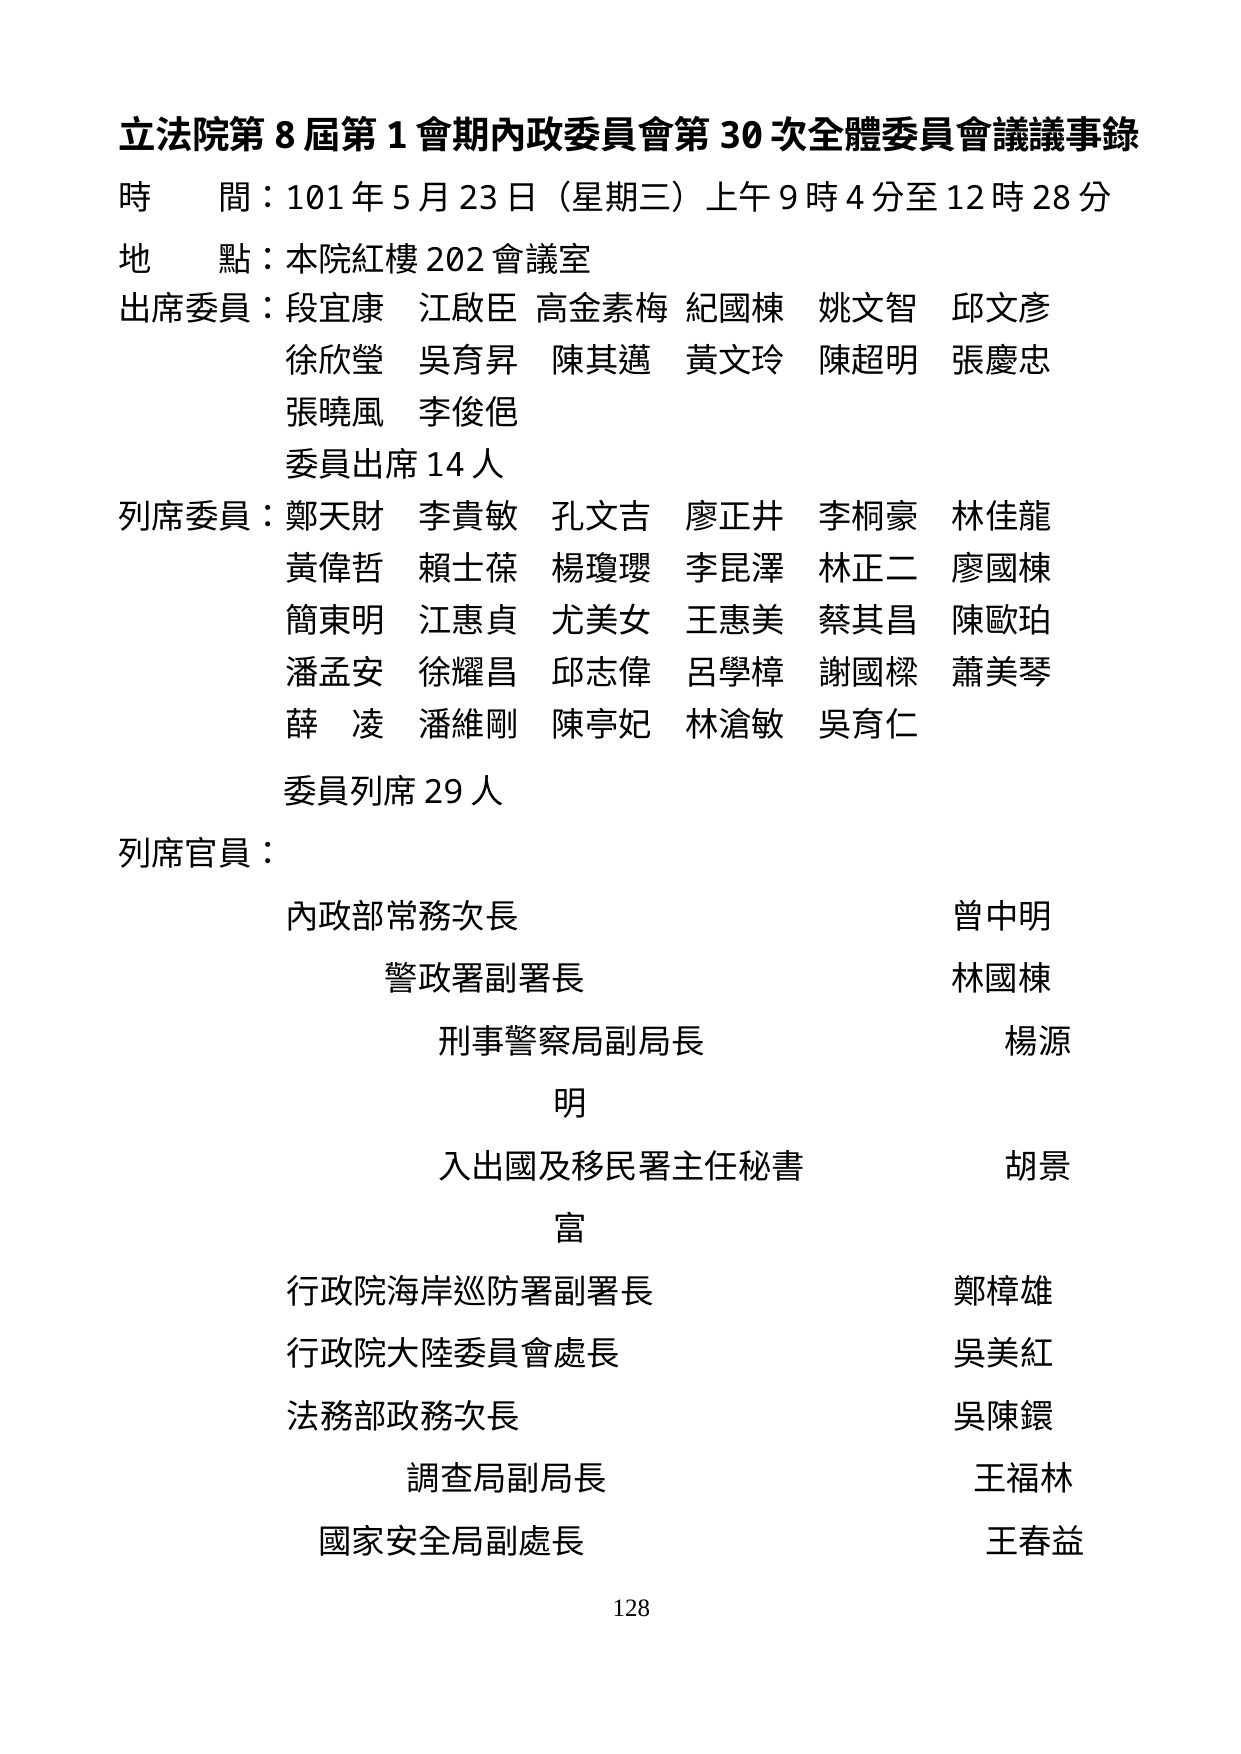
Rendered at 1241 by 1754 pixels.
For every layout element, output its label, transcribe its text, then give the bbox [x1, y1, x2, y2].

text 列席委員：鄭天財 李貴敏 孔文吉 廖正井 李桐豪 林佳龍 [118, 487, 1144, 539]
text 法務部政務次長 吳陳鐶 [287, 1372, 1150, 1434]
text 立法院第8屆第1會期內政委員會第30次全體委員會議議事錄 [118, 91, 1144, 153]
text 出席委員：段宜康 江啟臣 高金素梅 紀國棟 姚文智 邱文彥 [118, 278, 1144, 330]
text 簡東明 江惠貞 尤美女 王惠美 蔡其昌 陳歐珀 [285, 591, 1144, 643]
text 列席官員： [118, 809, 1088, 872]
text 行政院海岸巡防署副署長 鄭樟雄 [287, 1247, 1150, 1309]
text 委員列席29人 [118, 747, 1088, 809]
text 警政署副署長 林國棟 [384, 934, 1088, 997]
text 調查局副局長 王福林 [287, 1434, 1150, 1497]
text 行政院大陸委員會處長 吳美紅 [287, 1309, 1150, 1372]
text 薛 凌 潘維剛 陳亭妃 林滄敏 吳育仁 [285, 695, 1144, 747]
text 地 點：本院紅樓202會議室 [118, 216, 1144, 278]
text 黃偉哲 賴士葆 楊瓊瓔 李昆澤 林正二 廖國棟 [285, 539, 1144, 591]
text 刑事警察局副局長 楊源明 [118, 997, 1088, 1122]
text 徐欣瑩 吳育昇 陳其邁 黃文玲 陳超明 張慶忠 [285, 330, 1144, 382]
text 入出國及移民署主任秘書 胡景富 [118, 1122, 1088, 1247]
text 國家安全局副處長 王春益 [118, 1497, 1150, 1559]
text 時 間：101年5月23日（星期三）上午9時4分至12時28分 [118, 153, 1146, 216]
text 潘孟安 徐耀昌 邱志偉 呂學樟 謝國樑 蕭美琴 [285, 643, 1144, 695]
text 委員出席14人 [285, 434, 1144, 487]
text 內政部常務次長 曾中明 [118, 872, 1088, 934]
text 張曉風 李俊俋 [285, 382, 1144, 434]
